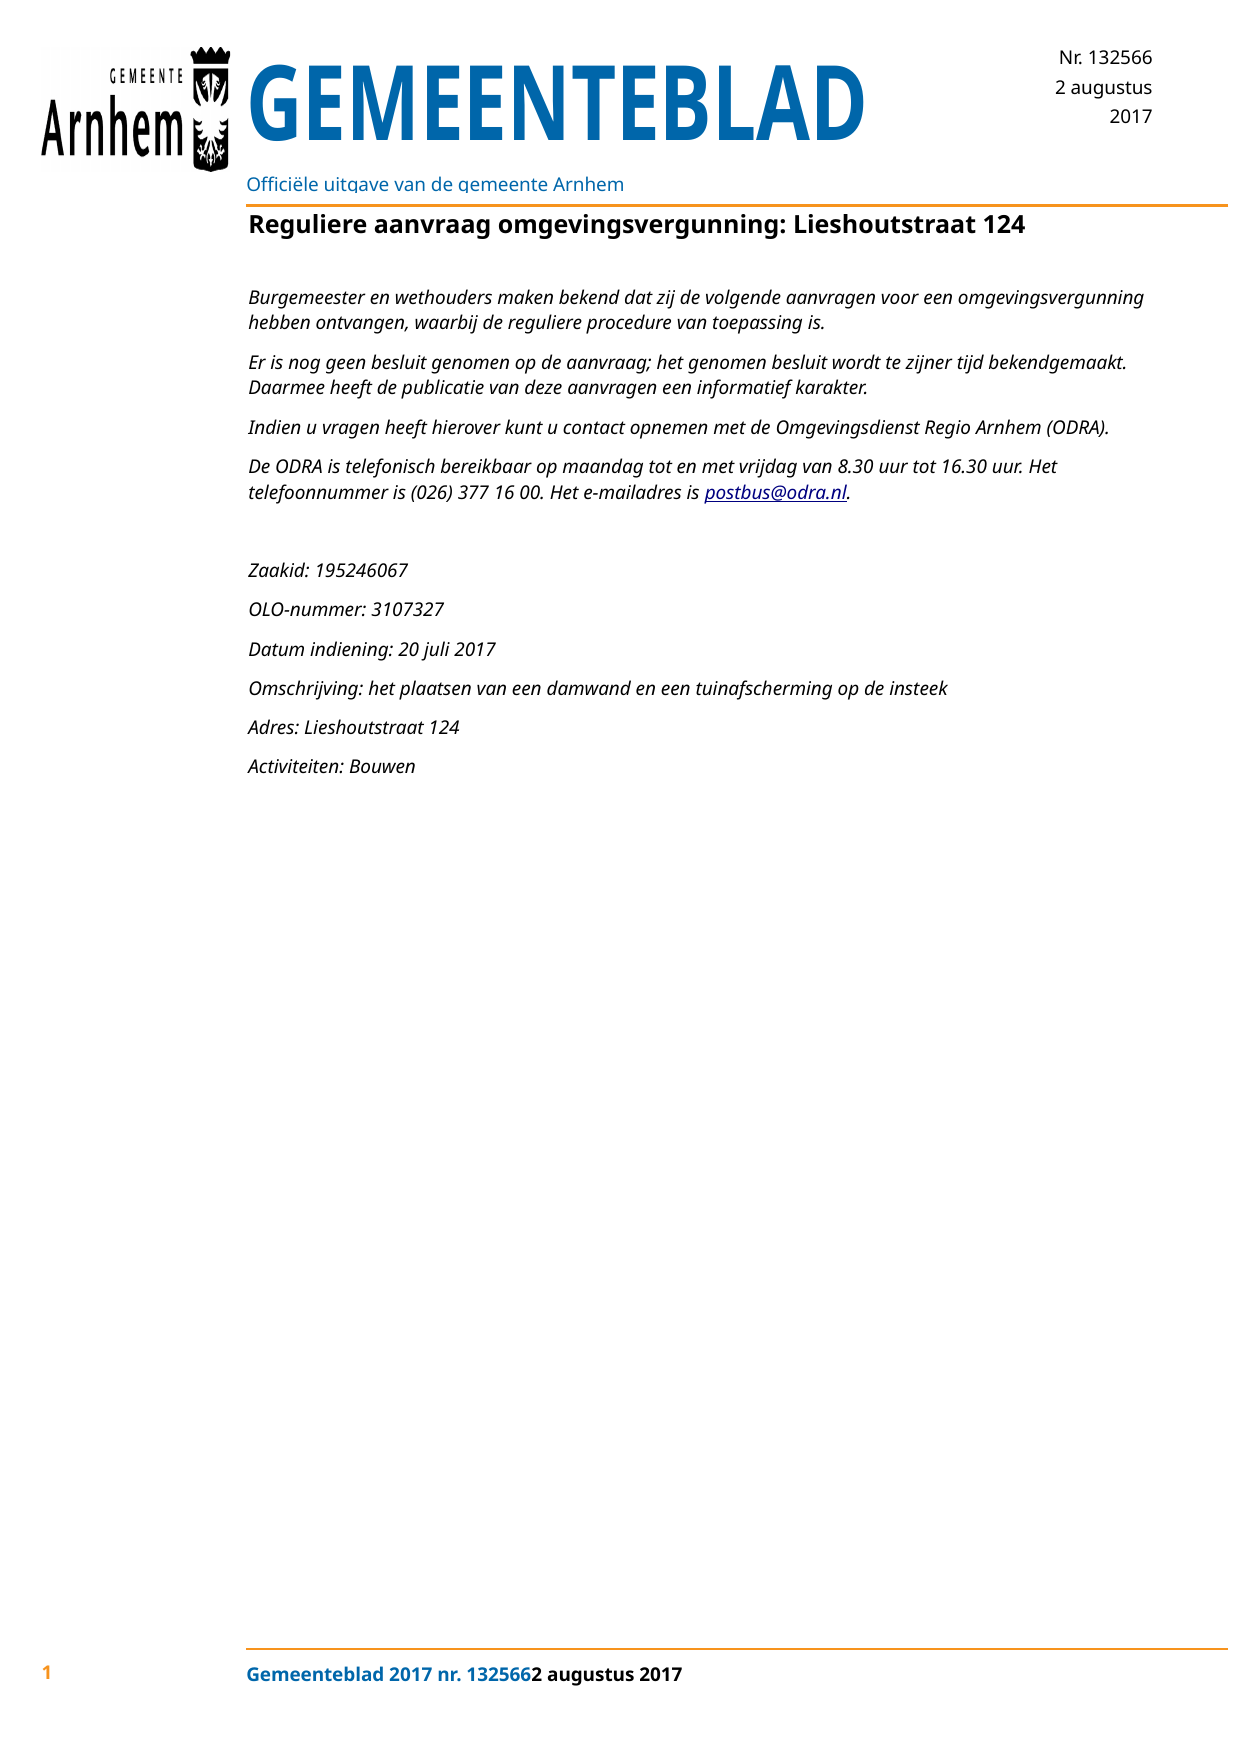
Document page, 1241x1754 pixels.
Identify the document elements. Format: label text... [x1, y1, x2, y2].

picture [41, 47, 231, 172]
text Adres: Lieshoutstraat 124 [248, 714, 1152, 740]
text Indien u vragen heeft hierover kunt u contact opnemen met de Omgevingsdienst Regio Arnhem (ODRA). [248, 414, 1152, 439]
text Er is nog geen besluit genomen op de aanvraag; het genomen besluit wordt te zijner tijd bekendgemaakt. Daarmee heeft de publicatie van deze aanvragen een informatief karakter. [248, 349, 1152, 400]
text Activiteiten: Bouwen [248, 754, 1152, 779]
text OLO-nummer: 3107327 [248, 597, 1152, 622]
text Datum indiening: 20 juli 2017 [248, 636, 1152, 662]
text Omschrijving: het plaatsen van een damwand en een tuinafscherming op de insteek [248, 675, 1152, 701]
text Burgemeester en wethouders maken bekend dat zij de volgende aanvragen voor een omgevingsvergunning hebben ontvangen, waarbij de reguliere procedure van toepassing is. [248, 284, 1152, 335]
text Zaakid: 195246067 [248, 557, 1152, 583]
text Reguliere aanvraag omgevingsvergunning: Lieshoutstraat 124 [248, 207, 1152, 241]
text De ODRA is telefonisch bereikbaar op maandag tot en met vrijdag van 8.30 uur tot 16.30 uur. Het telefoonnummer is (026) 377 16 00. Het e-mailadres is postbus@odra.nl. [248, 453, 1152, 504]
